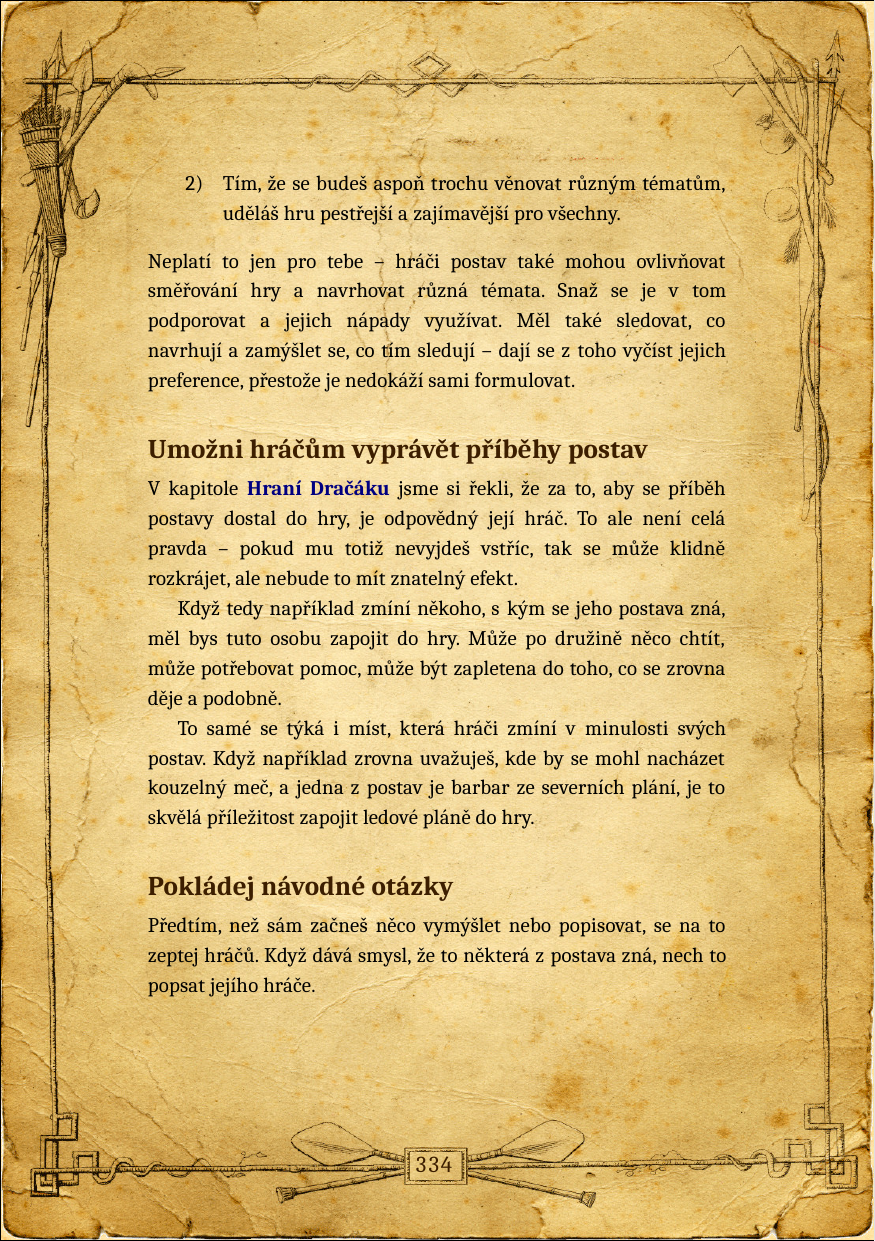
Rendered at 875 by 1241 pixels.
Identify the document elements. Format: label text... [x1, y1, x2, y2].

text Neplatí to jen pro tebe – hráči postav také mohou ovlivňovat směřování hry a⁠ navrhovat různá témata. Snaž se je v⁠ tom podporovat a⁠ jejich nápady využívat. Měl také sledovat, co navrhují a⁠ zamýšlet se, co tím sledují – dají se z⁠ toho vyčíst jejich preference, přestože je nedokáží sami formulovat. [148, 249, 726, 393]
subtitle Umožni hráčům vyprávět příběhy postav [148, 434, 726, 465]
text Předtím, než sám začneš něco vymýšlet nebo popisovat, se na to zeptej hráčů. Když dává smysl, že to některá z⁠ postava zná, nech to popsat jejího hráče. [148, 914, 726, 998]
list Tím, že se budeš aspoň trochu věnovat různým tématům, uděláš hru pestřejší a⁠ zajímavější pro všechny. [185, 172, 726, 226]
picture [1, 1, 874, 1240]
text V⁠ kapitole Hraní Dračáku jsme si řekli, že za to, aby se příběh postavy dostal do hry, je odpovědný její hráč. To ale není celá pravda – pokud mu totiž nevyjdeš vstříc, tak se může klidně rozkrájet, ale nebude to mít znatelný efekt. Když tedy například zmíní někoho, s⁠ kým se jeho postava zná, měl bys tuto osobu zapojit do hry. Může po družině něco chtít, může potřebovat pomoc, může být zapletena do toho, co se zrovna děje a⁠ podobně. To samé se týká i⁠ míst, která hráči zmíní v⁠ minulosti svých postav. Když například zrovna uvažuješ, kde by se mohl nacházet kouzelný meč, a⁠ jedna z⁠ postav je barbar ze severních plání, je to skvělá příležitost zapojit ledové pláně do hry. [148, 477, 726, 830]
subtitle Pokládej návodné otázky [148, 871, 726, 902]
